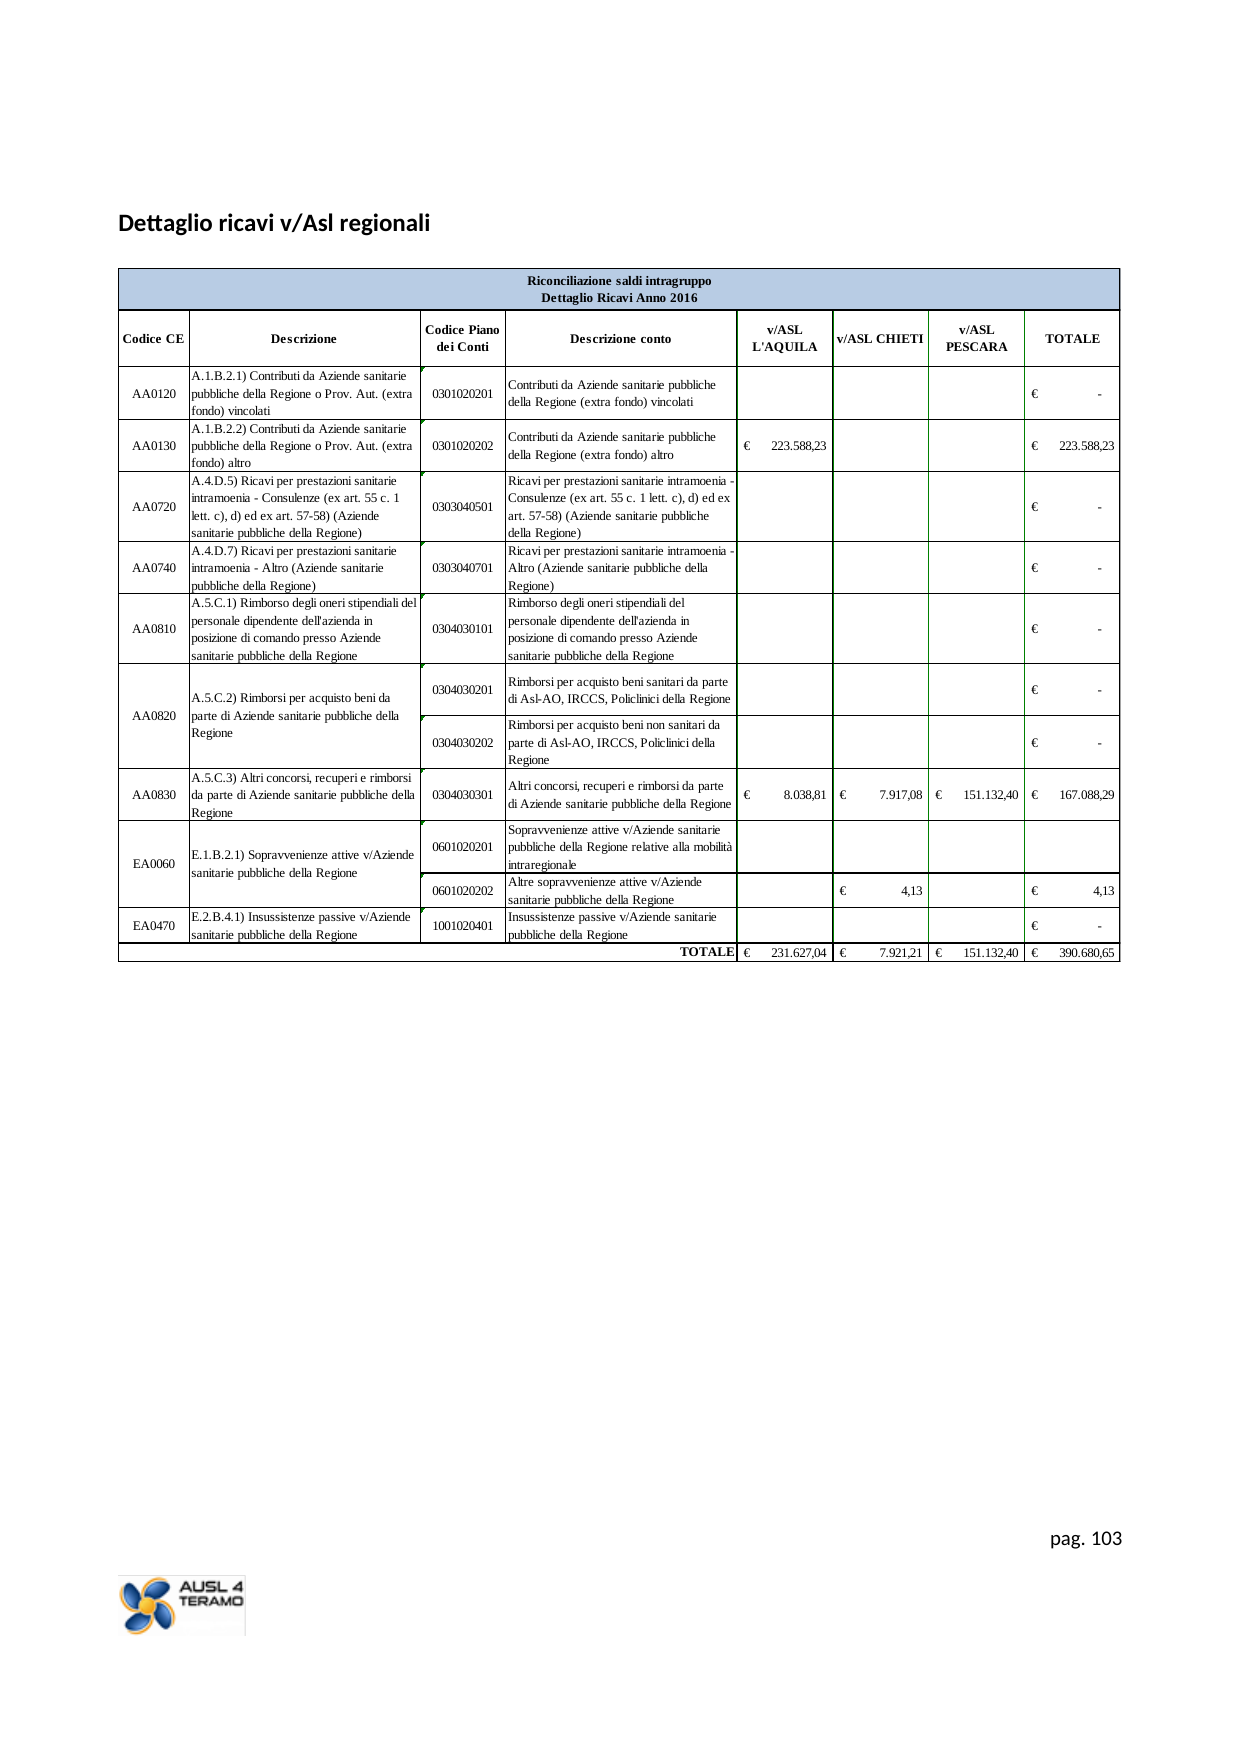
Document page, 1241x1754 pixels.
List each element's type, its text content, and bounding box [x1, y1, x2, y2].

text Dettaglio ricavi v/Asl regionali [118, 208, 1122, 238]
